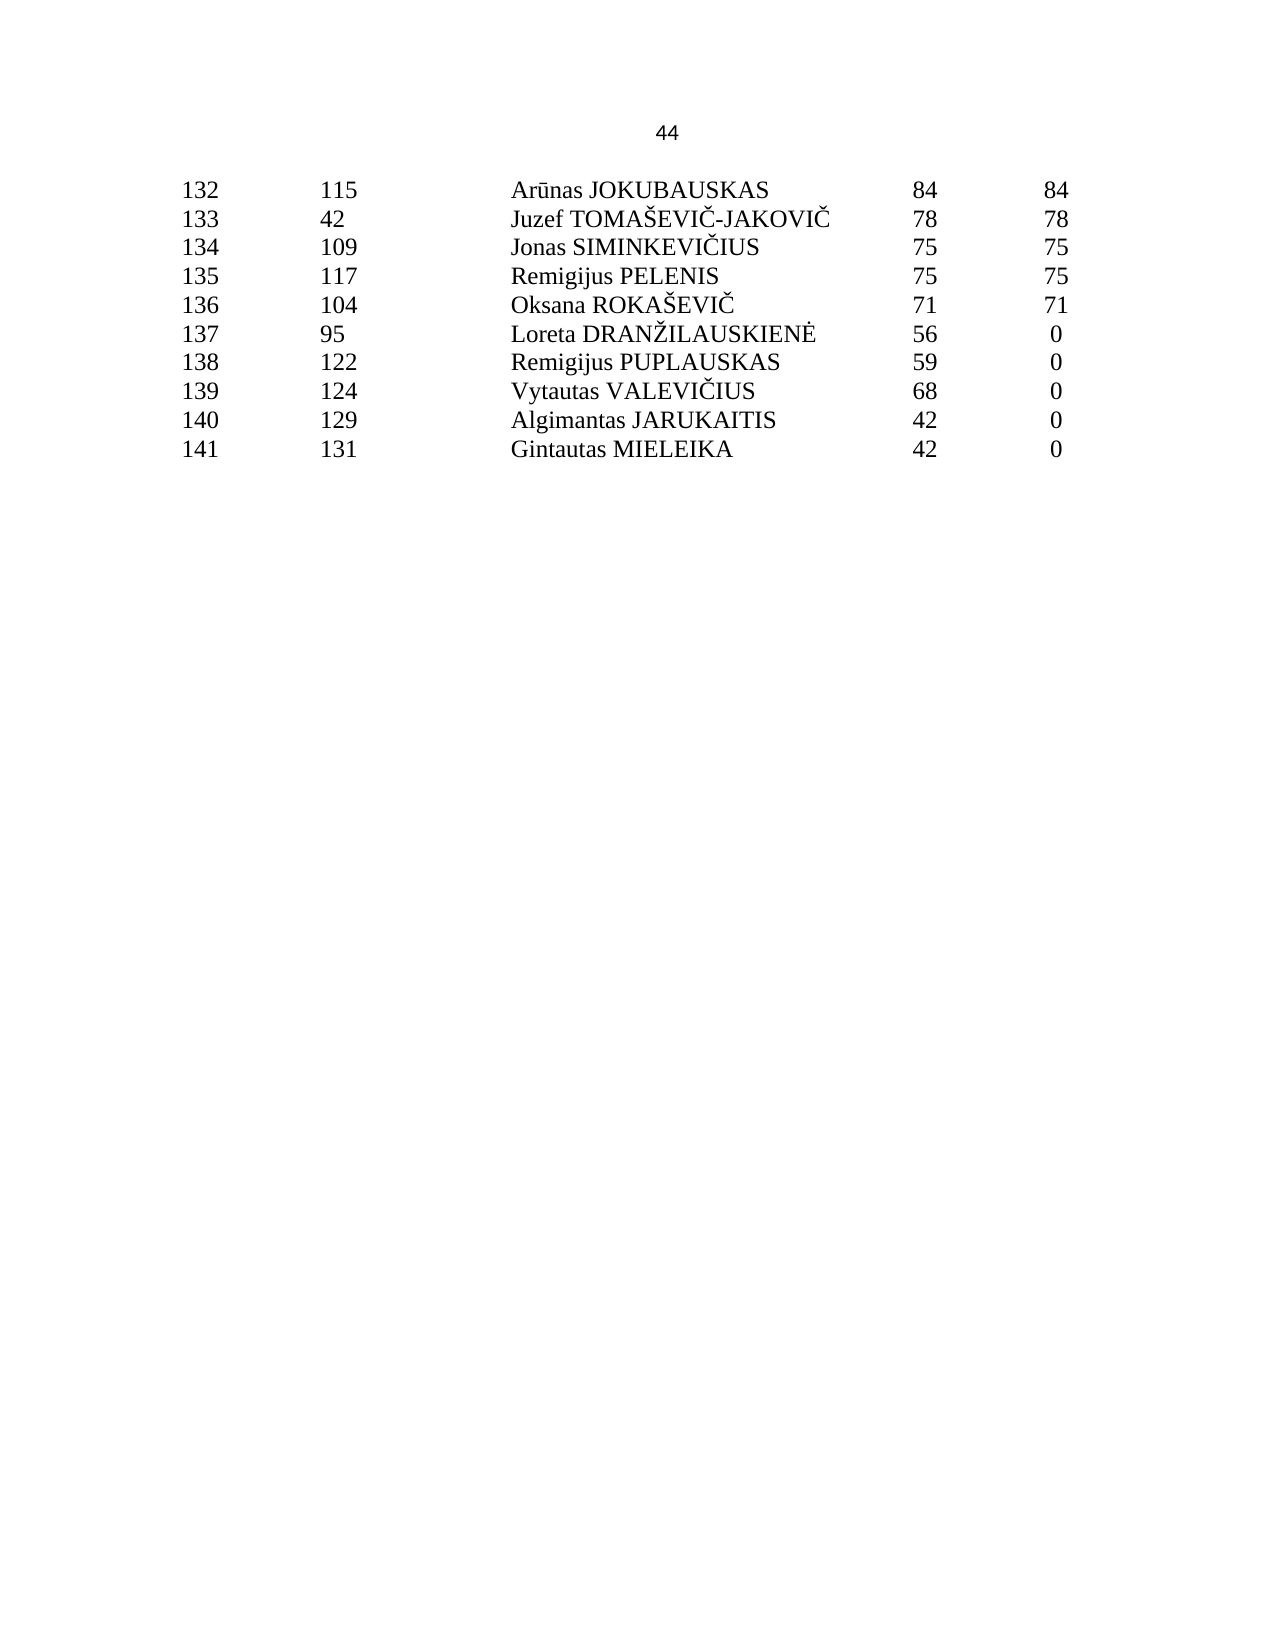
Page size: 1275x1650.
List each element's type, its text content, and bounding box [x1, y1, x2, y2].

table_cell 115 [316, 175, 506, 204]
table_cell 129 [316, 405, 506, 434]
table_cell 0 [990, 319, 1122, 347]
table_cell 95 [316, 319, 506, 347]
table_cell 139 [177, 376, 316, 405]
table_cell 124 [316, 376, 506, 405]
table_cell Gintautas MIELEIKA [506, 434, 860, 462]
table_cell Vytautas VALEVIČIUS [506, 376, 860, 405]
table_cell 131 [316, 434, 506, 462]
table_cell Arūnas JOKUBAUSKAS [506, 175, 860, 204]
table_cell 0 [990, 348, 1122, 376]
table_cell 56 [860, 319, 990, 347]
table_cell 140 [177, 405, 316, 434]
table_cell Remigijus PELENIS [506, 261, 860, 290]
table_cell 42 [860, 405, 990, 434]
table_cell 137 [177, 319, 316, 347]
table_cell 138 [177, 348, 316, 376]
table_cell Algimantas JARUKAITIS [506, 405, 860, 434]
table_cell 78 [990, 204, 1122, 232]
table_cell 71 [860, 290, 990, 319]
table_cell 133 [177, 204, 316, 232]
table_cell 78 [860, 204, 990, 232]
table_cell 104 [316, 290, 506, 319]
table_cell 109 [316, 233, 506, 261]
table_cell 0 [990, 434, 1122, 462]
table_cell 75 [860, 233, 990, 261]
table_cell 0 [990, 405, 1122, 434]
table_cell 59 [860, 348, 990, 376]
table_cell 134 [177, 233, 316, 261]
table_cell 42 [860, 434, 990, 462]
table_cell 68 [860, 376, 990, 405]
table_cell 75 [990, 261, 1122, 290]
table_cell Remigijus PUPLAUSKAS [506, 348, 860, 376]
table_cell 122 [316, 348, 506, 376]
table_cell 75 [860, 261, 990, 290]
table_cell 71 [990, 290, 1122, 319]
table_cell Loreta DRANŽILAUSKIENĖ [506, 319, 860, 347]
table_cell 84 [860, 175, 990, 204]
table_cell 42 [316, 204, 506, 232]
table_cell 136 [177, 290, 316, 319]
table_cell 0 [990, 376, 1122, 405]
table_cell 75 [990, 233, 1122, 261]
table_cell 141 [177, 434, 316, 462]
table_cell 117 [316, 261, 506, 290]
table_cell Oksana ROKAŠEVIČ [506, 290, 860, 319]
table_cell 135 [177, 261, 316, 290]
table_cell 132 [177, 175, 316, 204]
table_cell Jonas SIMINKEVIČIUS [506, 233, 860, 261]
table_cell Juzef TOMAŠEVIČ-JAKOVIČ [506, 204, 860, 232]
table_cell 84 [990, 175, 1122, 204]
